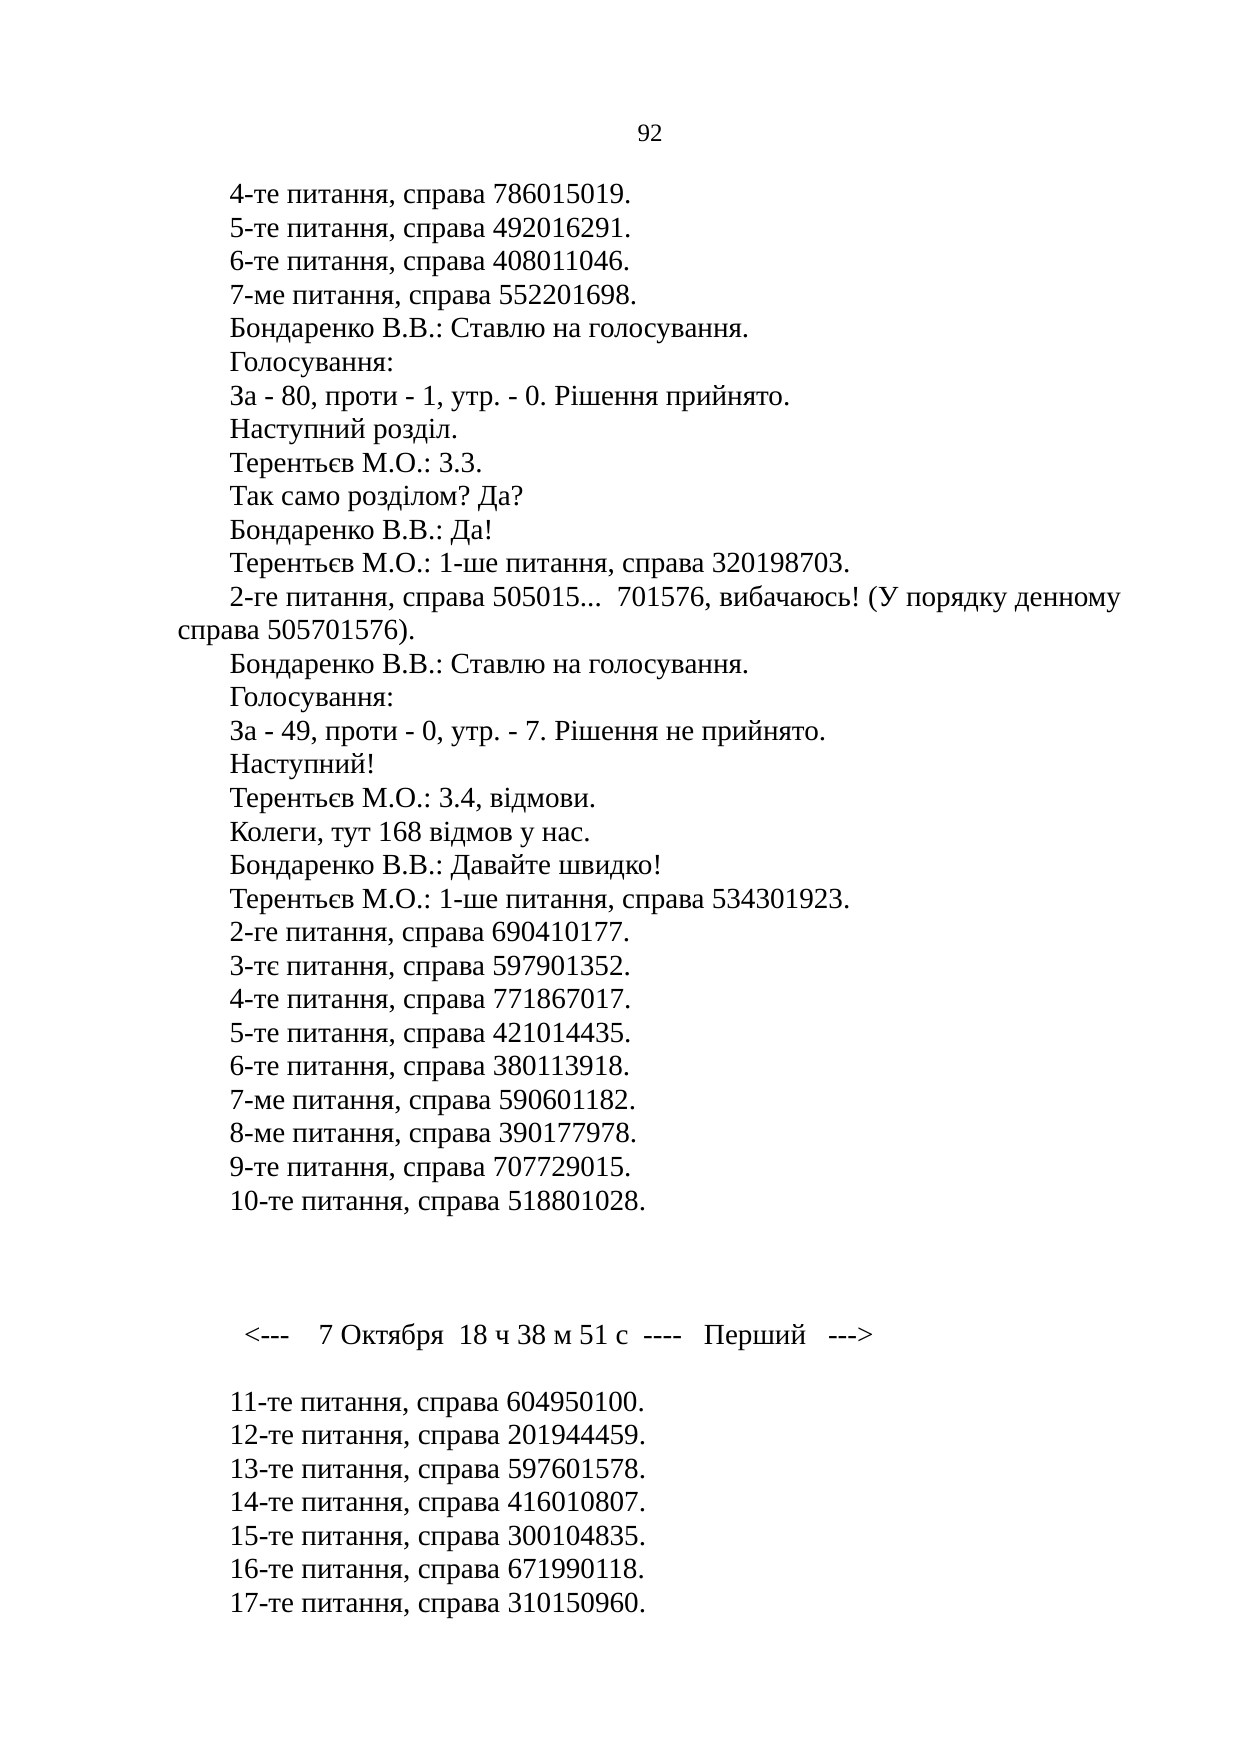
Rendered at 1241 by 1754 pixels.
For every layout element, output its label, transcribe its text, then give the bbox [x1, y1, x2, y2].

text Терентьєв М.О.: 1-ше питання, справа 320198703. [177, 545, 1122, 579]
text 16-те питання, справа 671990118. [177, 1552, 1122, 1585]
text 7-ме питання, справа 590601182. [177, 1082, 1122, 1116]
text Терентьєв М.О.: 1-ше питання, справа 534301923. [177, 881, 1122, 914]
text Терентьєв М.О.: 3.4, відмови. [177, 780, 1122, 814]
text 6-те питання, справа 380113918. [177, 1048, 1122, 1082]
text За - 80, проти - 1, утр. - 0. Рішення прийнято. [177, 378, 1122, 411]
text 7-ме питання, справа 552201698. [177, 277, 1122, 311]
text Колеги, тут 168 відмов у нас. [177, 814, 1122, 847]
text 4-те питання, справа 771867017. [177, 981, 1122, 1015]
text 8-ме питання, справа 390177978. [177, 1116, 1122, 1149]
text 12-те питання, справа 201944459. [177, 1417, 1122, 1451]
text За - 49, проти - 0, утр. - 7. Рішення не прийнято. [177, 713, 1122, 747]
text 5-те питання, справа 421014435. [177, 1015, 1122, 1048]
text 6-те питання, справа 408011046. [177, 243, 1122, 277]
text Терентьєв М.О.: 3.3. [177, 445, 1122, 478]
text Наступний розділ. [177, 411, 1122, 445]
text 3-тє питання, справа 597901352. [177, 948, 1122, 981]
text <--- 7 Октября 18 ч 38 м 51 с ---- Перший ---> [177, 1317, 1122, 1350]
text 2-ге питання, справа 690410177. [177, 914, 1122, 948]
text Бондаренко В.В.: Да! [177, 512, 1122, 545]
text 17-те питання, справа 310150960. [177, 1585, 1122, 1619]
text 15-те питання, справа 300104835. [177, 1518, 1122, 1552]
text Бондаренко В.В.: Ставлю на голосування. [177, 646, 1122, 679]
text 14-те питання, справа 416010807. [177, 1484, 1122, 1518]
text 13-те питання, справа 597601578. [177, 1451, 1122, 1484]
text Так само розділом? Да? [177, 478, 1122, 512]
text Бондаренко В.В.: Давайте швидко! [177, 847, 1122, 881]
text 4-те питання, справа 786015019. [177, 176, 1122, 210]
text Наступний! [177, 747, 1122, 780]
text 2-ге питання, справа 505015... 701576, вибачаюсь! (У порядку денному справа 505701576). [177, 579, 1122, 646]
text 9-те питання, справа 707729015. [177, 1149, 1122, 1183]
text Бондаренко В.В.: Ставлю на голосування. [177, 311, 1122, 344]
text 11-те питання, справа 604950100. [177, 1384, 1122, 1417]
text 10-те питання, справа 518801028. [177, 1183, 1122, 1216]
text 5-те питання, справа 492016291. [177, 210, 1122, 243]
text Голосування: [177, 679, 1122, 713]
text Голосування: [177, 344, 1122, 378]
